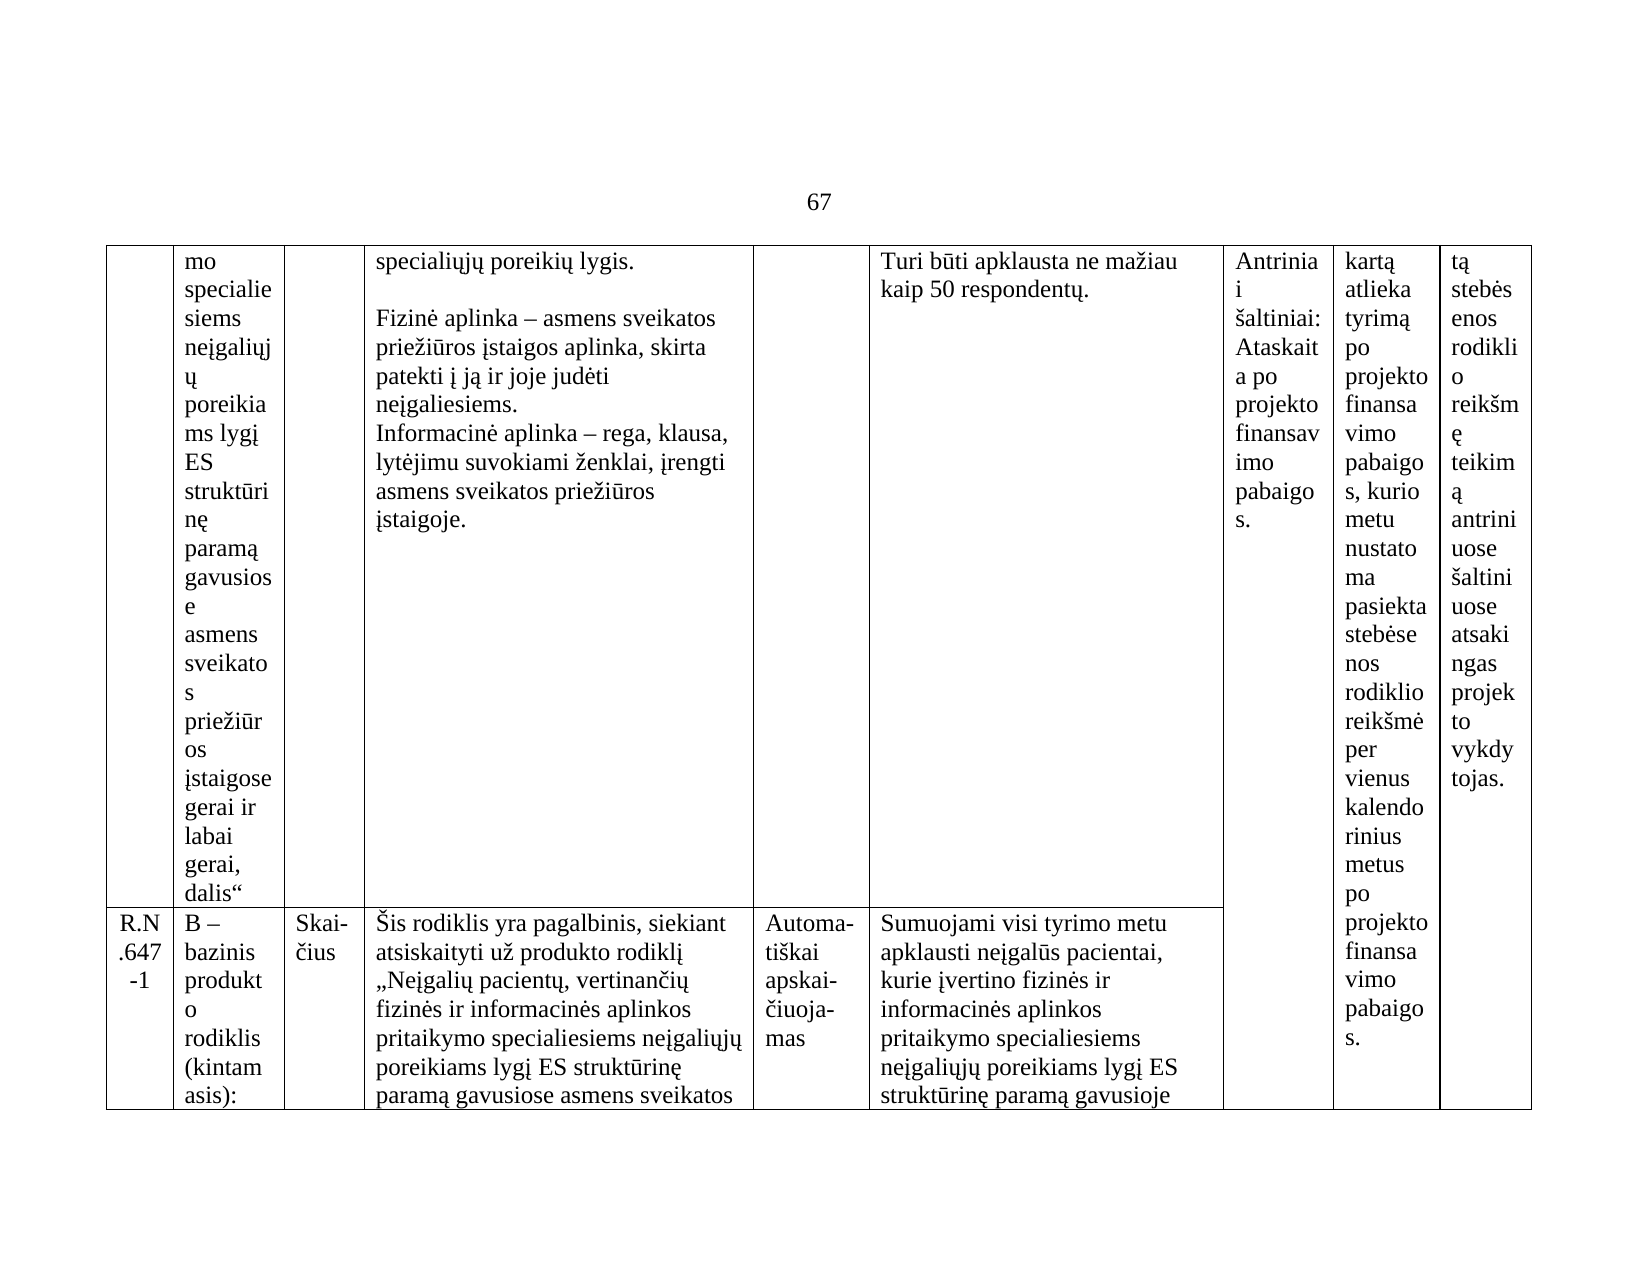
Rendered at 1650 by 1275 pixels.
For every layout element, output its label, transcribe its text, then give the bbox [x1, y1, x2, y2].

table_cell Sumuojami visi tyrimo metu apklausti neįgalūs pacientai, kurie įvertino fizinės ir informacinės aplinkos pritaikymo specialiesiems neįgaliųjų poreikiams lygį ES struktūrinę paramą gavusioje [870, 908, 1223, 1109]
table_cell [285, 246, 364, 907]
table_cell Automa-tiškai apskai-čiuoja-mas [754, 908, 869, 1109]
table_cell mo specialiesiems neįgaliųjų poreikiams lygį ES struktūrinę paramą gavusiose asmens sveikatos priežiūros įstaigose gerai ir labai gerai, dalis“ [174, 246, 284, 907]
table_cell R.N.647-1 [107, 908, 173, 1109]
table_cell Skai-čius [285, 908, 364, 1109]
table_cell tą stebėsenos rodiklio reikšmę teikimą antriniuose šaltiniuose atsakingas projekto vykdytojas. [1441, 246, 1531, 1109]
table_cell [754, 246, 869, 907]
table_cell Turi būti apklausta ne mažiau kaip 50 respondentų. [870, 246, 1223, 907]
table_cell B – bazinis produkto rodiklis (kintamasis): [174, 908, 284, 1109]
table_cell specialiųjų poreikių lygis. Fizinė aplinka – asmens sveikatos priežiūros įstaigos aplinka, skirta patekti į ją ir joje judėti neįgaliesiems. Informacinė aplinka – rega, klausa, lytėjimu suvokiami ženklai, įrengti asmens sveikatos priežiūros įstaigoje. [365, 246, 753, 907]
table_cell kartą atlieka tyrimą po projekto finansavimo pabaigos, kurio metu nustatoma pasiekta stebėsenos rodiklio reikšmė per vienus kalendorinius metus po projekto finansavimo pabaigos. [1334, 246, 1439, 1109]
table_cell Antriniai šaltiniai: Ataskaita po projekto finansavimo pabaigos. [1224, 246, 1333, 1109]
table_cell [107, 246, 173, 907]
table_cell Šis rodiklis yra pagalbinis, siekiant atsiskaityti už produkto rodiklį „Neįgalių pacientų, vertinančių fizinės ir informacinės aplinkos pritaikymo specialiesiems neįgaliųjų poreikiams lygį ES struktūrinę paramą gavusiose asmens sveikatos [365, 908, 753, 1109]
